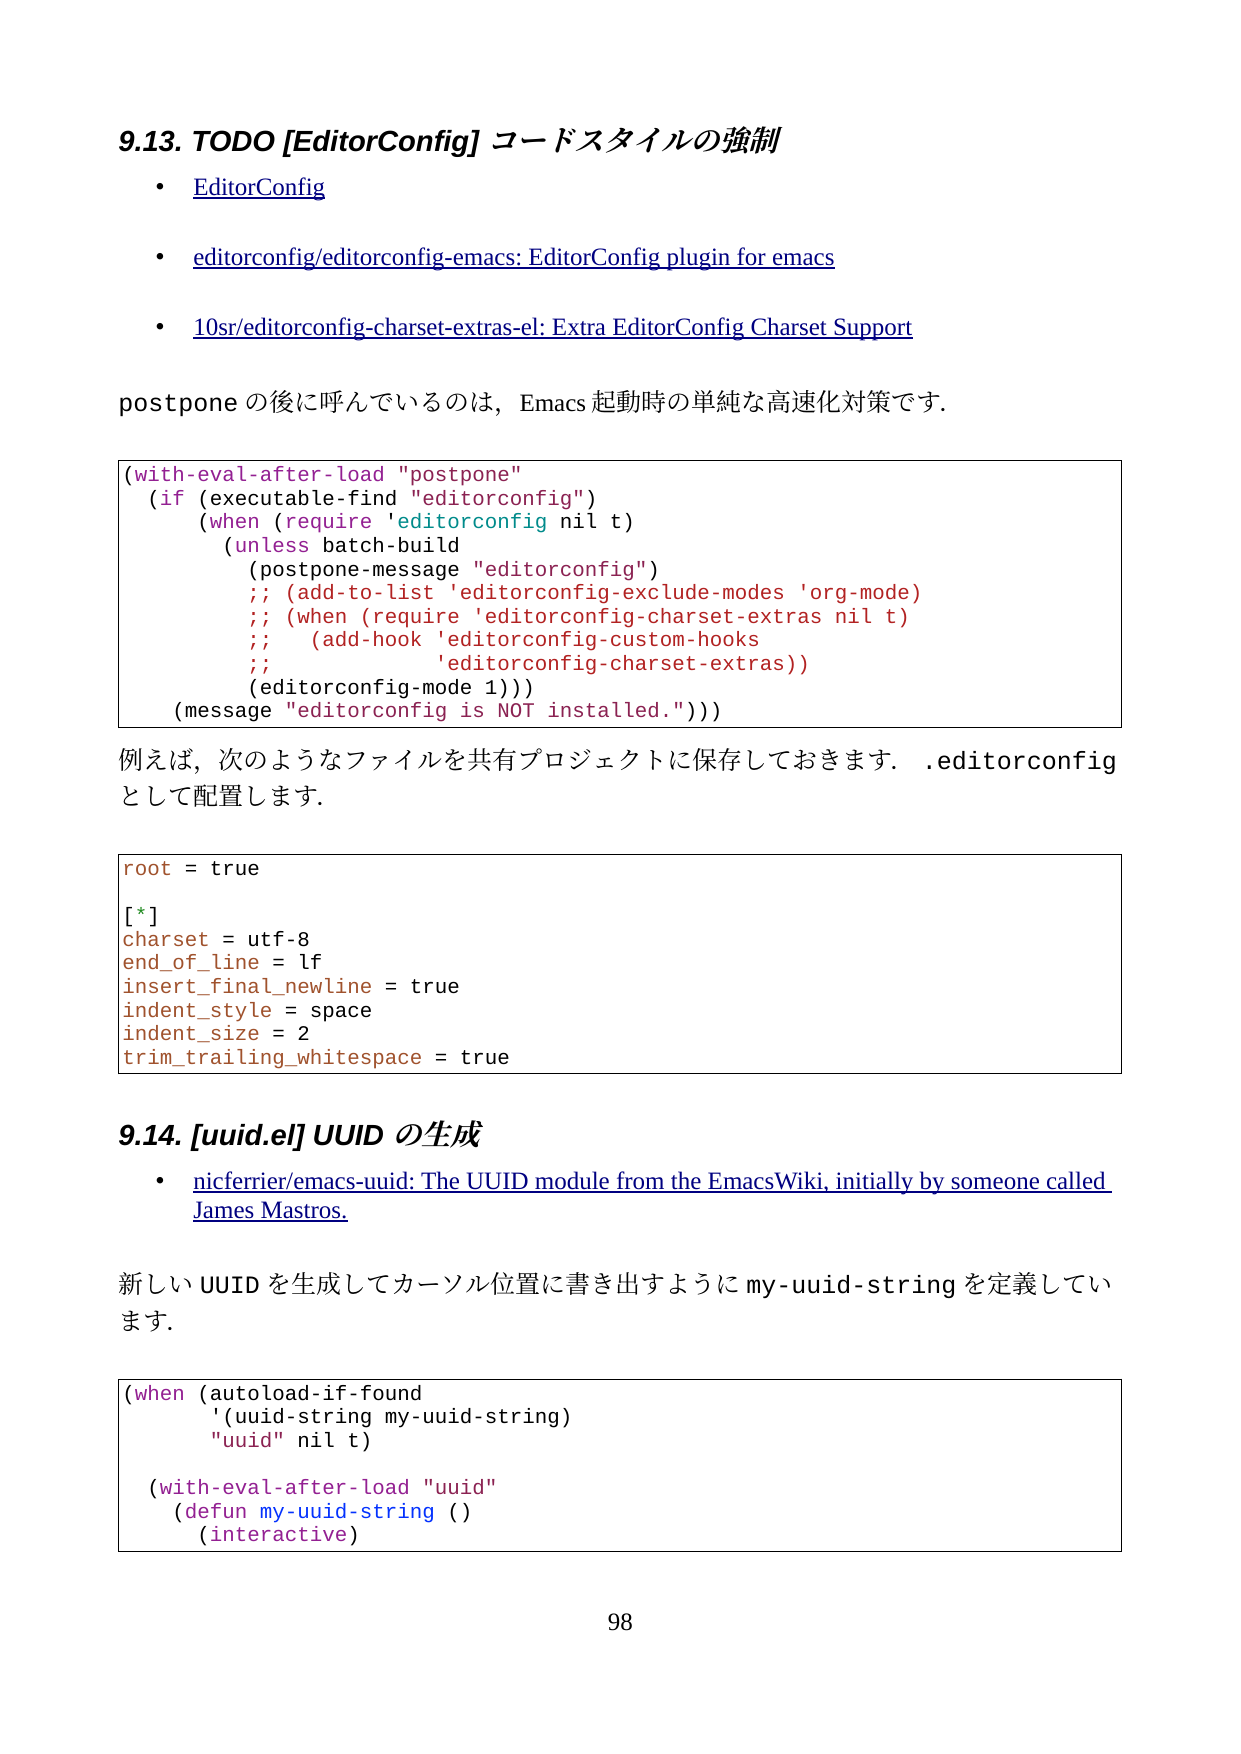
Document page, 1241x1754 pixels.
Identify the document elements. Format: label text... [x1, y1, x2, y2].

text (when (autoload-if-found [119, 1380, 1121, 1402]
text indent_style = space [119, 996, 1121, 1019]
text 新しい UUID を生成してカーソル位置に書き出すように my-uuid-string を定義しています． [118, 1265, 1122, 1366]
subtitle TODO [EditorConfig] コードスタイルの強制 [118, 118, 1122, 160]
text trim_trailing_whitespace = true [119, 1043, 1121, 1073]
text (unless batch-build [119, 531, 1121, 554]
text ;; (add-to-list 'editorconfig-exclude-modes 'org-mode) [119, 578, 1121, 602]
text root = true [119, 855, 1121, 877]
text (postpone-message "editorconfig") [119, 554, 1121, 578]
subtitle [uuid.el] UUID の生成 [118, 1112, 1122, 1154]
text (with-eval-after-load "postpone" [119, 461, 1121, 484]
text end_of_line = lf [119, 948, 1121, 972]
text (if (executable-find "editorconfig") [119, 484, 1121, 507]
list 10sr/editorconfig-charset-extras-el: Extra EditorConfig Charset Support [156, 312, 1122, 370]
text (editorconfig-mode 1))) [119, 673, 1121, 696]
text ;; 'editorconfig-charset-extras)) [119, 649, 1121, 673]
text ;; (when (require 'editorconfig-charset-extras nil t) [119, 602, 1121, 626]
list nicferrier/emacs-uuid: The UUID module from the EmacsWiki, initially by someone called James Mastros. [156, 1166, 1122, 1253]
text (interactive) [119, 1520, 1121, 1551]
text "uuid" nil t) [119, 1426, 1121, 1449]
list editorconfig/editorconfig-emacs: EditorConfig plugin for emacs [156, 242, 1122, 300]
text (with-eval-after-load "uuid" [119, 1473, 1121, 1497]
text 例えば，次のようなファイルを共有プロジェクトに保存しておきます． .editorconfig として配置します． [118, 740, 1122, 841]
text '(uuid-string my-uuid-string) [119, 1402, 1121, 1426]
text (message "editorconfig is NOT installed."))) [119, 696, 1121, 727]
text postpone の後に呼んでいるのは，Emacs起動時の単純な高速化対策です． [118, 382, 1122, 447]
text insert_final_newline = true [119, 972, 1121, 996]
text (defun my-uuid-string () [119, 1497, 1121, 1520]
text charset = utf-8 [119, 925, 1121, 948]
text (when (require 'editorconfig nil t) [119, 507, 1121, 531]
text indent_size = 2 [119, 1019, 1121, 1043]
text [*] [119, 901, 1121, 925]
text ;; (add-hook 'editorconfig-custom-hooks [119, 626, 1121, 649]
list EditorConfig [156, 172, 1122, 230]
